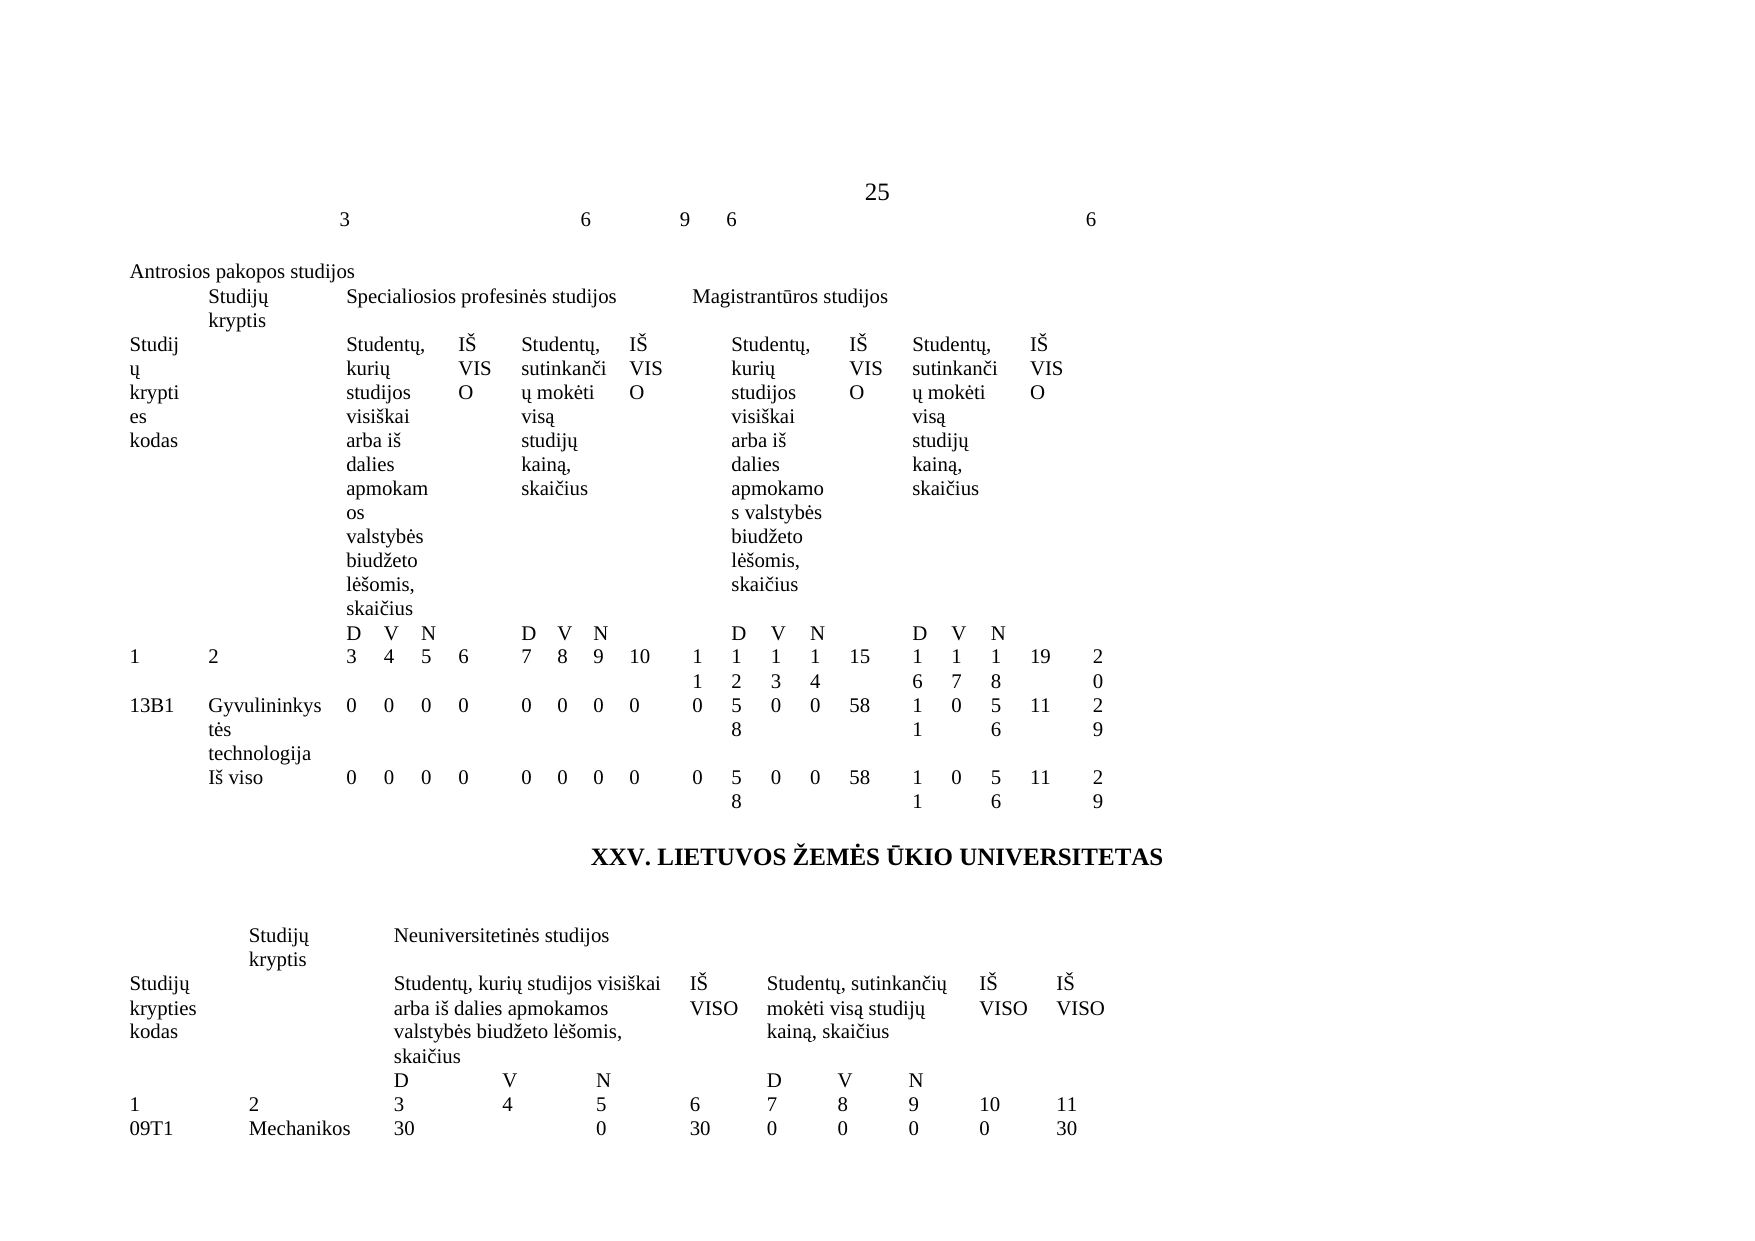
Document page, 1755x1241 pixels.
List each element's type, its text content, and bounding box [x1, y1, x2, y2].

table_cell 56 [979, 765, 1018, 813]
table_cell [678, 1068, 755, 1092]
table_cell D [383, 1068, 491, 1092]
table_cell 29 [1081, 765, 1122, 813]
table_cell [408, 207, 441, 231]
table_cell N [585, 1068, 678, 1092]
table_cell 0 [546, 693, 582, 765]
table_cell IŠ VISO [1045, 971, 1122, 1068]
table_cell 2 [197, 645, 335, 693]
table_cell 09T1 [118, 1116, 237, 1140]
table_cell 8 [546, 645, 582, 693]
table_cell 18 [979, 645, 1018, 693]
table_cell 9 [897, 1092, 968, 1116]
table_cell [118, 923, 237, 971]
table_cell Studentų, sutinkančių mokėti visą studijų kainą, skaičius [901, 332, 1018, 620]
table_cell 0 [759, 765, 798, 813]
table_cell Studijų kryptis [238, 923, 382, 971]
table_cell 6 [447, 645, 510, 693]
table_cell 7 [755, 1092, 826, 1116]
table_cell 7 [510, 645, 546, 693]
table_cell Studentų, kurių studijos visiškai arba iš dalies apmokamos valstybės biudžeto lėšomis, skaičius [335, 332, 447, 620]
table_cell [118, 284, 197, 332]
table_cell [441, 207, 502, 231]
table_header [118, 899, 1122, 923]
table_cell 0 [618, 765, 681, 813]
table_cell [681, 620, 720, 644]
table_cell [118, 620, 197, 644]
table_cell V [491, 1068, 584, 1092]
table_cell 0 [759, 693, 798, 765]
table_cell 9 [582, 645, 618, 693]
table_cell 2 [238, 1092, 382, 1116]
table_cell D [755, 1068, 826, 1092]
table_cell IŠ VISO [447, 332, 510, 620]
table_cell [968, 1068, 1045, 1092]
table_cell [899, 207, 937, 231]
table_cell 0 [826, 1116, 897, 1140]
table_cell V [759, 620, 798, 644]
table_cell [118, 765, 197, 813]
table_cell 0 [968, 1116, 1045, 1140]
table_cell V [372, 620, 409, 644]
table_cell 4 [372, 645, 409, 693]
table_cell [118, 1068, 237, 1092]
table_cell N [582, 620, 618, 644]
table_cell [1019, 284, 1081, 332]
table_cell 30 [383, 1116, 491, 1140]
table_cell 11 [681, 645, 720, 693]
table_cell Studentų, kurių studijos visiškai arba iš dalies apmokamos valstybės biudžeto lėšomis, skaičius [720, 332, 838, 620]
table_cell [447, 620, 510, 644]
table_cell Studentų, kurių studijos visiškai arba iš dalies apmokamos valstybės biudžeto lėšomis, skaičius [383, 971, 678, 1068]
table_cell 10 [968, 1092, 1045, 1116]
table_cell 3 [335, 645, 372, 693]
table_cell 13B1 [118, 693, 197, 765]
table_cell [618, 620, 681, 644]
table_cell 11 [901, 693, 940, 765]
table_cell 1 [118, 1092, 237, 1116]
table_cell [197, 620, 335, 644]
table_cell 0 [335, 693, 372, 765]
table_cell 0 [582, 693, 618, 765]
table_cell IŠ VISO [968, 971, 1045, 1068]
table_cell 5 [585, 1092, 678, 1116]
table_cell [762, 207, 800, 231]
table_cell Magistrantūros studijos [681, 284, 1018, 332]
table_cell Gyvulininkystės technologija [197, 693, 335, 765]
table_cell 0 [410, 693, 447, 765]
text XXV. LIETUVOS ŽEMĖS ŪKIO UNIVERSITETAS [118, 842, 1636, 870]
table_cell [1081, 332, 1122, 620]
table_cell 30 [678, 1116, 755, 1140]
table_cell 0 [755, 1116, 826, 1140]
table_cell [838, 620, 901, 644]
table_cell 9 [668, 207, 715, 231]
table_cell 11 [1019, 693, 1081, 765]
table_cell [838, 207, 899, 231]
table_cell 12 [720, 645, 759, 693]
table_cell 14 [799, 645, 838, 693]
table_cell 6 [569, 207, 607, 231]
table_cell 3 [383, 1092, 491, 1116]
table_cell 0 [510, 693, 546, 765]
table_cell 0 [681, 693, 720, 765]
table_cell [1081, 284, 1122, 332]
table_cell [503, 207, 536, 231]
table_cell [375, 207, 408, 231]
table_cell [197, 332, 335, 620]
table_cell 30 [1045, 1116, 1122, 1140]
table_cell 11 [901, 765, 940, 813]
table_cell 0 [897, 1116, 968, 1140]
table_cell Iš viso [197, 765, 335, 813]
table_cell 0 [940, 693, 979, 765]
table_cell 20 [1081, 645, 1122, 693]
table_cell [681, 332, 720, 620]
table_cell 58 [838, 765, 901, 813]
table_cell 0 [447, 765, 510, 813]
table_cell D [901, 620, 940, 644]
table_cell 16 [901, 645, 940, 693]
table_cell [195, 207, 328, 231]
table_cell V [546, 620, 582, 644]
table_cell 0 [335, 765, 372, 813]
table_cell [118, 207, 194, 231]
table_cell 17 [940, 645, 979, 693]
table_header Antrosios pakopos studijos [118, 260, 1122, 283]
table_cell 11 [1045, 1092, 1122, 1116]
table_cell 0 [799, 765, 838, 813]
table_cell Studentų, sutinkančių mokėti visą studijų kainą, skaičius [510, 332, 618, 620]
table_cell D [510, 620, 546, 644]
table_cell IŠ VISO [838, 332, 901, 620]
table_cell 4 [491, 1092, 584, 1116]
table_cell [607, 207, 668, 231]
table_cell [238, 1068, 382, 1092]
table_cell 0 [940, 765, 979, 813]
table_cell 11 [1019, 765, 1081, 813]
table_cell IŠ VISO [1019, 332, 1081, 620]
table_cell 0 [585, 1116, 678, 1140]
table_cell 58 [720, 765, 759, 813]
table_cell N [799, 620, 838, 644]
table_cell 0 [510, 765, 546, 813]
table_cell Studijų krypties kodas [118, 332, 197, 620]
table_cell 8 [826, 1092, 897, 1116]
table_cell 0 [447, 693, 510, 765]
table_cell 13 [759, 645, 798, 693]
table_cell [238, 971, 382, 1068]
table_cell Studijų krypties kodas [118, 971, 237, 1068]
table_cell 58 [838, 693, 901, 765]
table_cell 6 [715, 207, 762, 231]
table_cell 19 [1019, 645, 1081, 693]
table_cell Studijų kryptis [197, 284, 335, 332]
table_cell 0 [372, 693, 409, 765]
table_cell 0 [618, 693, 681, 765]
table_cell Specialiosios profesinės studijos [335, 284, 681, 332]
table_cell [1019, 620, 1081, 644]
table_cell 0 [546, 765, 582, 813]
table_cell 0 [582, 765, 618, 813]
table_cell Studentų, sutinkančių mokėti visą studijų kainą, skaičius [755, 971, 968, 1068]
table_cell 10 [618, 645, 681, 693]
table_cell 3 [328, 207, 375, 231]
table_cell [937, 207, 975, 231]
table_cell IŠ VISO [678, 971, 755, 1068]
table_cell 6 [678, 1092, 755, 1116]
table_cell [1081, 620, 1122, 644]
table_cell [491, 1116, 584, 1140]
table_cell 0 [372, 765, 409, 813]
table_cell N [979, 620, 1018, 644]
table_cell [975, 207, 1013, 231]
table_cell V [826, 1068, 897, 1092]
table_cell N [410, 620, 447, 644]
table_cell 5 [410, 645, 447, 693]
table_cell 6 [1074, 207, 1122, 231]
table_cell [800, 207, 838, 231]
table_cell 56 [979, 693, 1018, 765]
table_cell 0 [681, 765, 720, 813]
table_cell 29 [1081, 693, 1122, 765]
table_cell 15 [838, 645, 901, 693]
table_cell N [897, 1068, 968, 1092]
table_cell Neuniversitetinės studijos [383, 923, 1122, 971]
table_cell [536, 207, 569, 231]
table_cell IŠ VISO [618, 332, 681, 620]
table_cell 0 [410, 765, 447, 813]
table_cell 0 [799, 693, 838, 765]
table_cell V [940, 620, 979, 644]
table_cell 58 [720, 693, 759, 765]
table_cell 1 [118, 645, 197, 693]
table_cell [1045, 1068, 1122, 1092]
table_cell D [335, 620, 372, 644]
table_cell D [720, 620, 759, 644]
table_cell [1013, 207, 1074, 231]
table_cell Mechanikos [238, 1116, 382, 1140]
